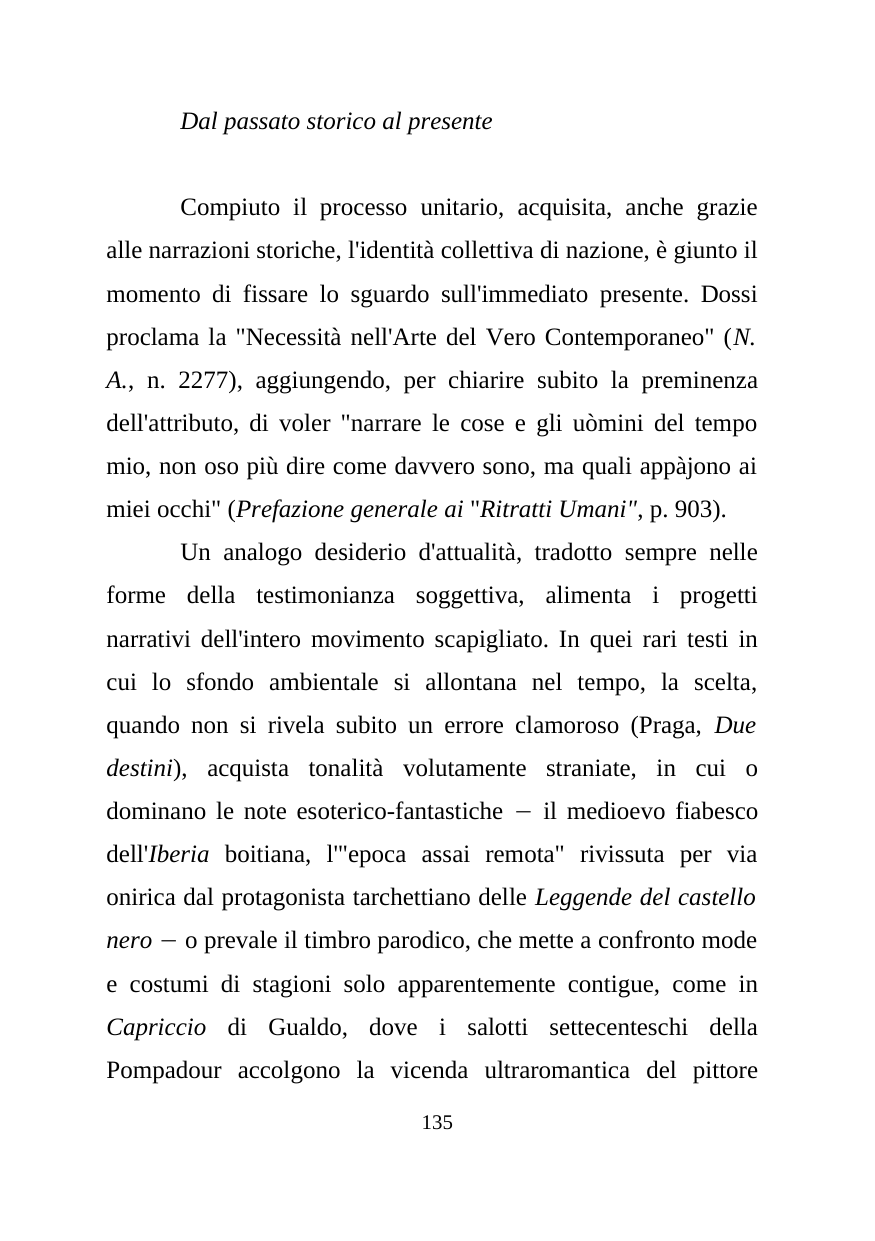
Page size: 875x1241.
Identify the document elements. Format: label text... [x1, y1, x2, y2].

text Compiuto il processo unitario, acquisita, anche grazie alle narrazioni storiche, l'identità collettiva di nazione, è giunto il momento di fissare lo sguardo sull'immediato presente. Dossi proclama la "Necessità nell'Arte del Vero Contemporaneo" (N. A., n. 2277), aggiungendo, per chiarire subito la preminenza dell'attributo, di voler "narrare le cose e gli uòmini del tempo mio, non oso più dire come davvero sono, ma quali appàjono ai miei occhi" (Prefazione generale ai "Ritratti Umani", p. 903). [106, 192, 758, 523]
text Un analogo desiderio d'attualità, tradotto sempre nelle forme della testimonianza soggettiva, alimenta i progetti narrativi dell'intero movimento scapigliato. In quei rari testi in cui lo sfondo ambientale si allontana nel tempo, la scelta, quando non si rivela subito un errore clamoroso (Praga, Due destini), acquista tonalità volutamente straniate, in cui o dominano le note esoterico-fantastiche ¾ il medioevo fiabesco dell'Iberia boitiana, l'"epoca assai remota" rivissuta per via onirica dal protagonista tarchettiano delle Leggende del castello nero ¾ o prevale il timbro parodico, che mette a confronto mode e costumi di stagioni solo apparentemente contigue, come in Capriccio di Gualdo, dove i salotti settecenteschi della Pompadour accolgono la vicenda ultraromantica del pittore [106, 537, 758, 1084]
text Dal passato storico al presente [106, 106, 758, 135]
